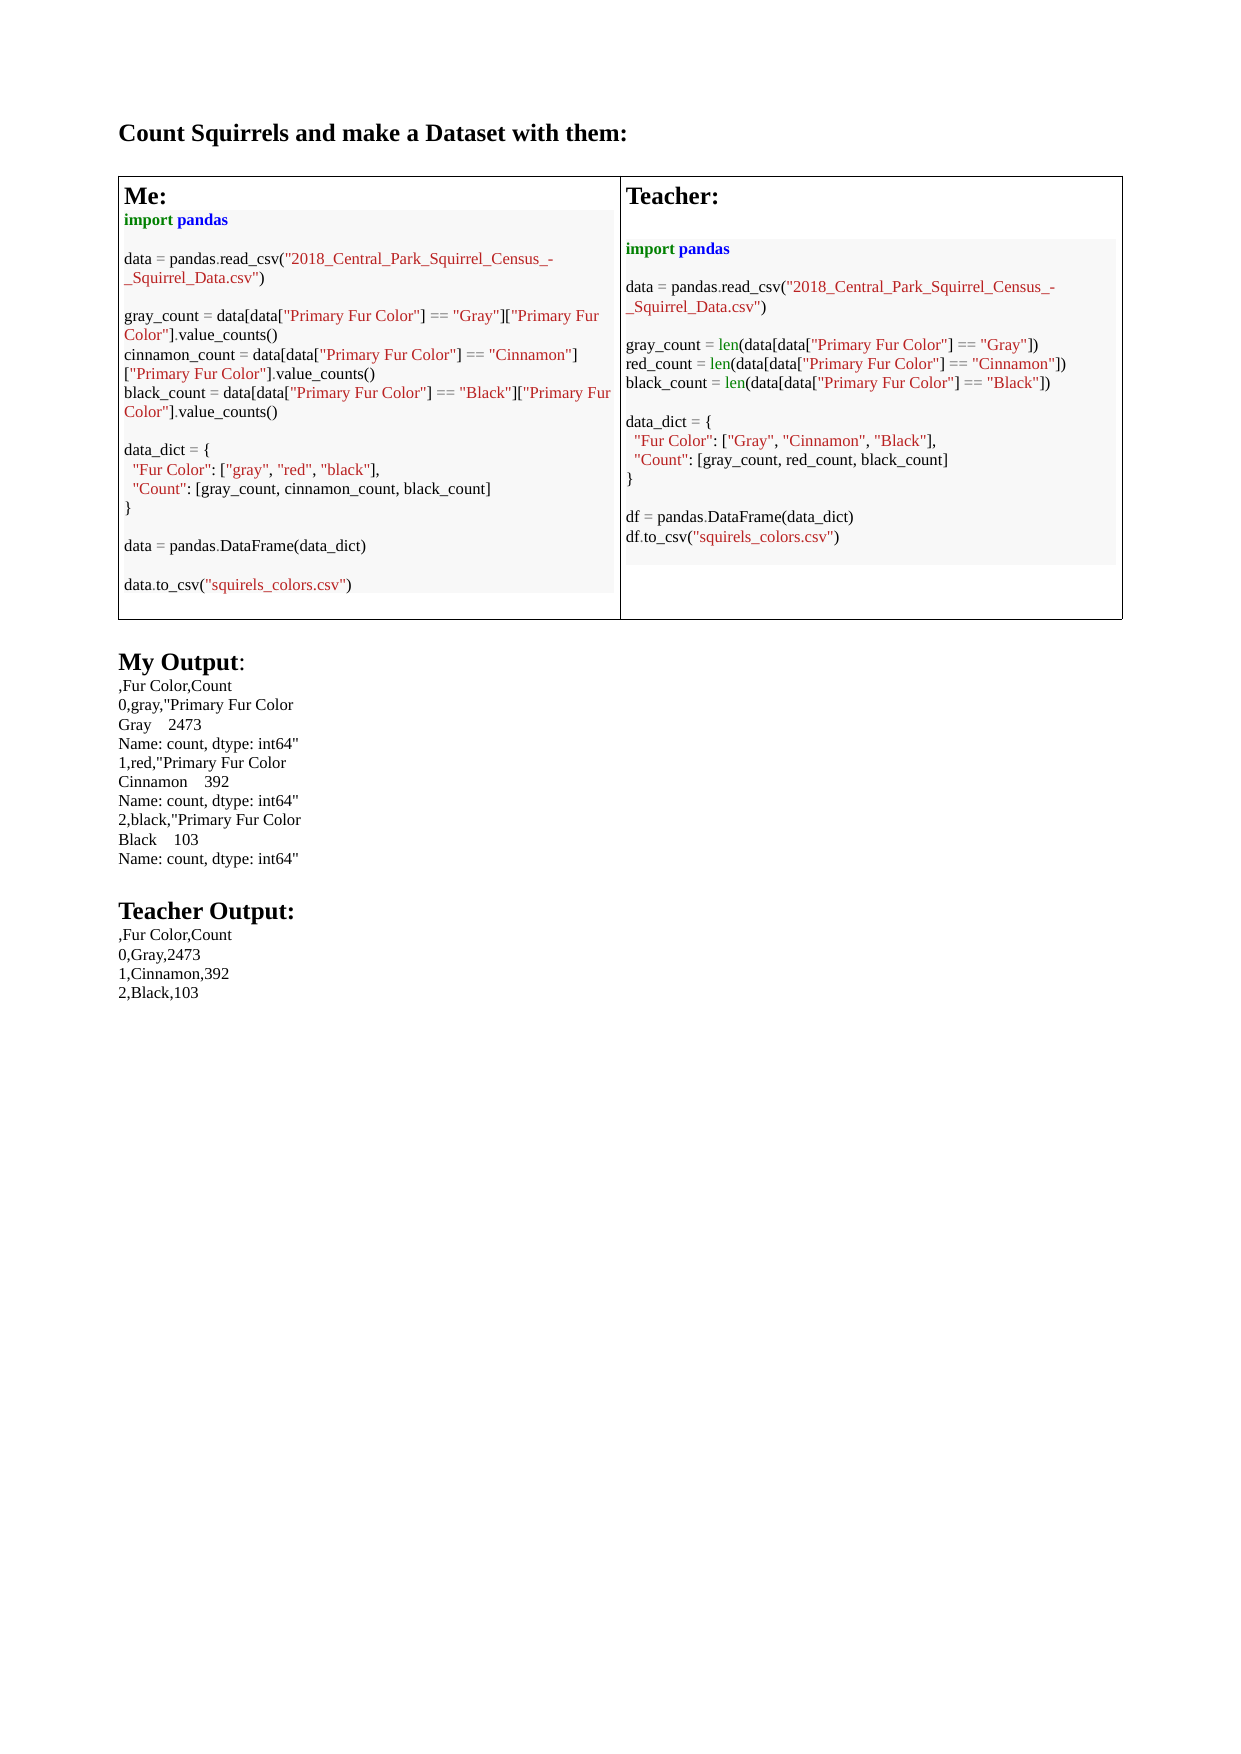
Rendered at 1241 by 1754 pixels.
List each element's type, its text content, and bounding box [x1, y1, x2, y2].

text 0,gray,"Primary Fur Color [118, 695, 1122, 714]
text 0,Gray,2473 [118, 944, 1122, 963]
text 2,black,"Primary Fur Color [118, 810, 1122, 829]
text 2,Black,103 [118, 983, 1122, 1002]
text Name: count, dtype: int64" [118, 791, 1122, 810]
text Cinnamon 392 [118, 772, 1122, 791]
text ,Fur Color,Count [118, 925, 1122, 944]
text ,Fur Color,Count [118, 676, 1122, 695]
table_header Me: import pandas data = pandas.read_csv("2018_Central_Park_Squirrel_Census_-_Squirrel_Data.csv") gray_count = data[data["Primary Fur Color"] == "Gray"]["Primary Fur Color"].value_counts() cinnamon_count = data[data["Primary Fur Color"] == "Cinnamon"]["Primary Fur Color"].value_counts() black_count = data[data["Primary Fur Color"] == "Black"]["Primary Fur Color"].value_counts() data_dict = { "Fur Color": ["gray", "red", "black"], "Count": [gray_count, cinnamon_count, black_count] } data = pandas.DataFrame(data_dict) data.to_csv("squirels_colors.csv") [119, 177, 620, 618]
text Name: count, dtype: int64" [118, 848, 1122, 868]
text My Output: [118, 647, 1122, 676]
text Gray 2473 [118, 714, 1122, 733]
text Black 103 [118, 829, 1122, 848]
text 1,Cinnamon,392 [118, 963, 1122, 983]
table_header Teacher: import pandas data = pandas.read_csv("2018_Central_Park_Squirrel_Census_-_Squirrel_Data.csv") gray_count = len(data[data["Primary Fur Color"] == "Gray"]) red_count = len(data[data["Primary Fur Color"] == "Cinnamon"]) black_count = len(data[data["Primary Fur Color"] == "Black"]) data_dict = { "Fur Color": ["Gray", "Cinnamon", "Black"], "Count": [gray_count, red_count, black_count] } df = pandas.DataFrame(data_dict) df.to_csv("squirels_colors.csv") [621, 177, 1122, 618]
text 1,red,"Primary Fur Color [118, 753, 1122, 772]
text Count Squirrels and make a Dataset with them: [118, 118, 1122, 147]
text Name: count, dtype: int64" [118, 733, 1122, 753]
text Teacher Output: [118, 896, 1122, 925]
